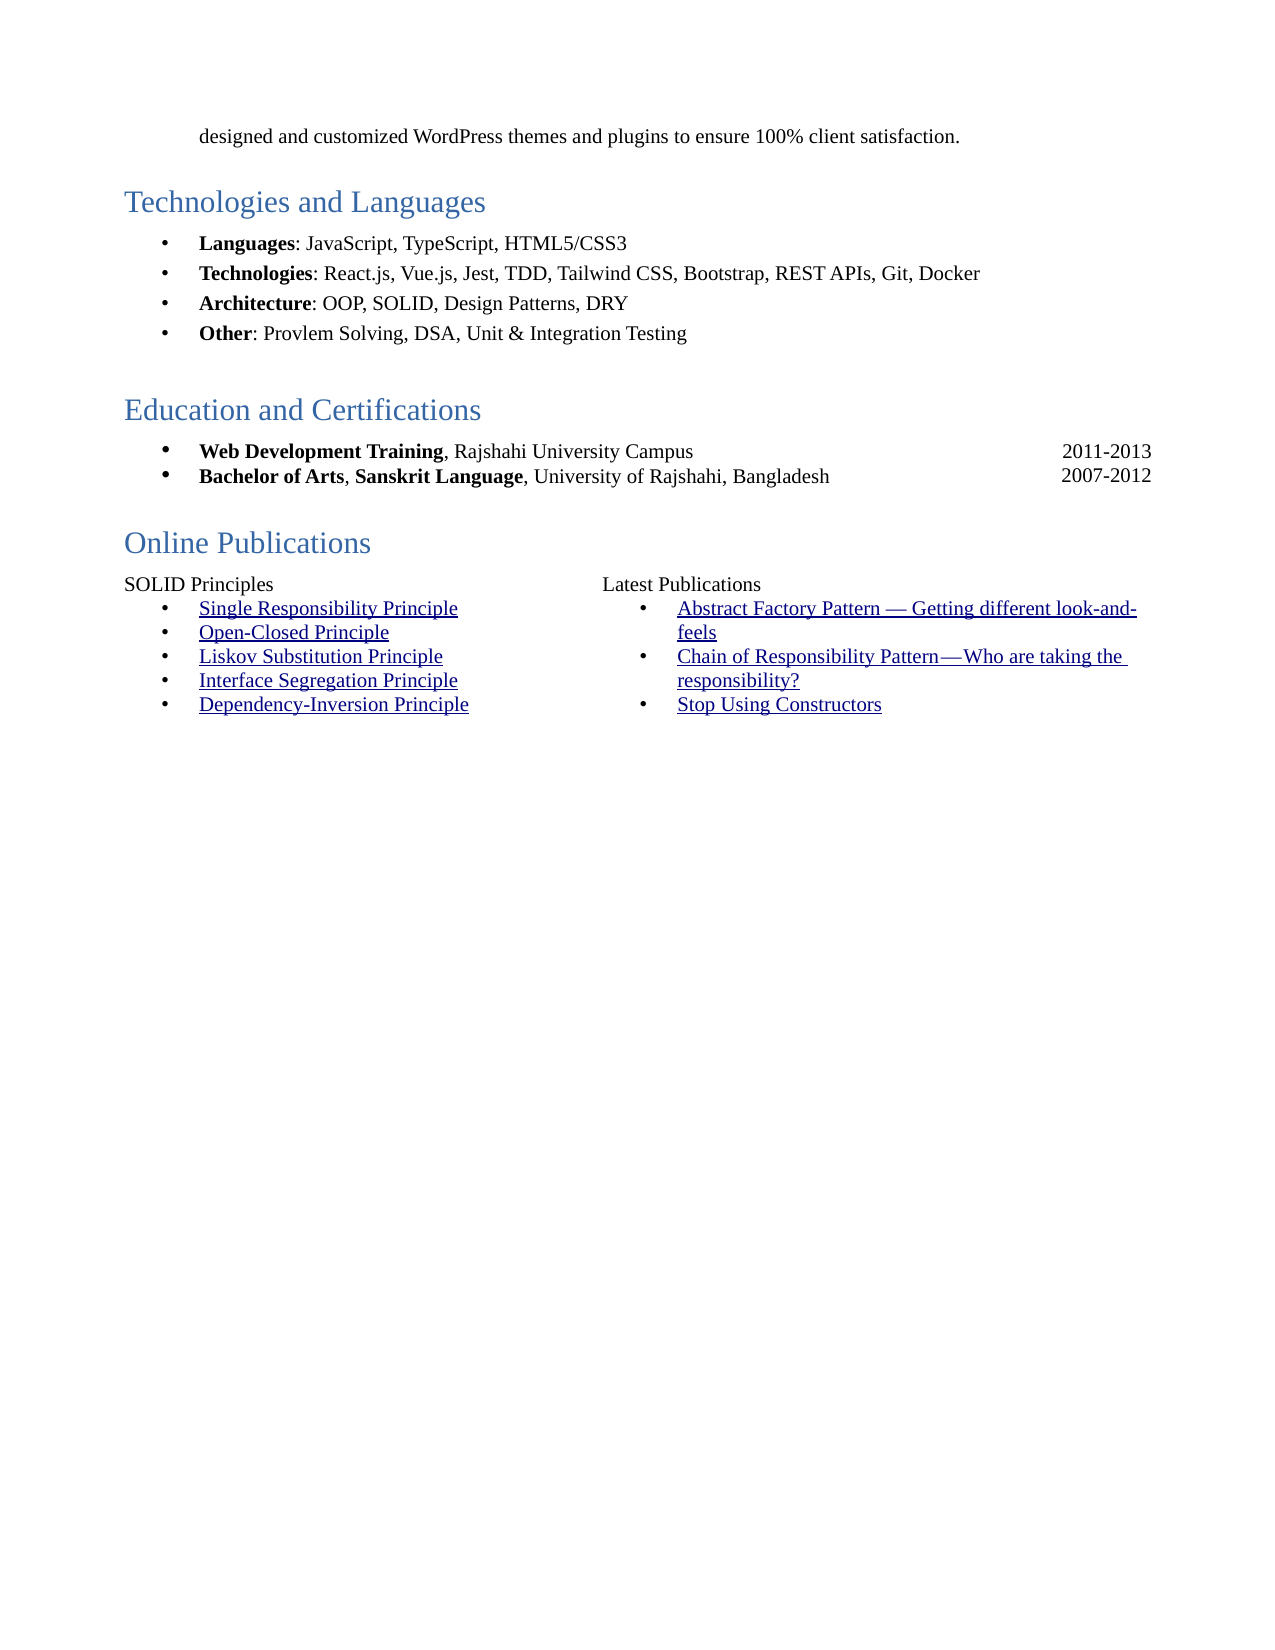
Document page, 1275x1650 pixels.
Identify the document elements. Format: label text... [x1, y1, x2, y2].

table_header 2011-2013 2007-2012 [887, 433, 1157, 494]
table_header SOLID Principles Single Responsibility Principle Open-Closed Principle Liskov Substitution Principle Interface Segregation Principle Dependency-Inversion Principle [118, 566, 596, 722]
table_header Technologies and Languages [118, 178, 1157, 225]
table_header Education and Certifications [118, 386, 1157, 433]
table_cell designed and customized WordPress themes and plugins to ensure 100% client satisfaction. [118, 118, 1157, 154]
table_header Web Development Training, Rajshahi University Campus Bachelor of Arts, Sanskrit Language, University of Rajshahi, Bangladesh [118, 433, 887, 494]
table_header Languages: JavaScript, TypeScript, HTML5/CSS3 Technologies: React.js, Vue.js, Jest, TDD, Tailwind CSS, Bootstrap, REST APIs, Git, Docker Architecture: OOP, SOLID, Design Patterns, DRY Other: Provlem Solving, DSA, Unit & Integration Testing [118, 225, 1157, 357]
table_header Online Publications [118, 519, 1157, 566]
table_header Latest Publications Abstract Factory Pattern — Getting different look-and-feels Chain of Responsibility Pattern — Who are taking the responsibility? Stop Using Constructors [596, 566, 1157, 722]
